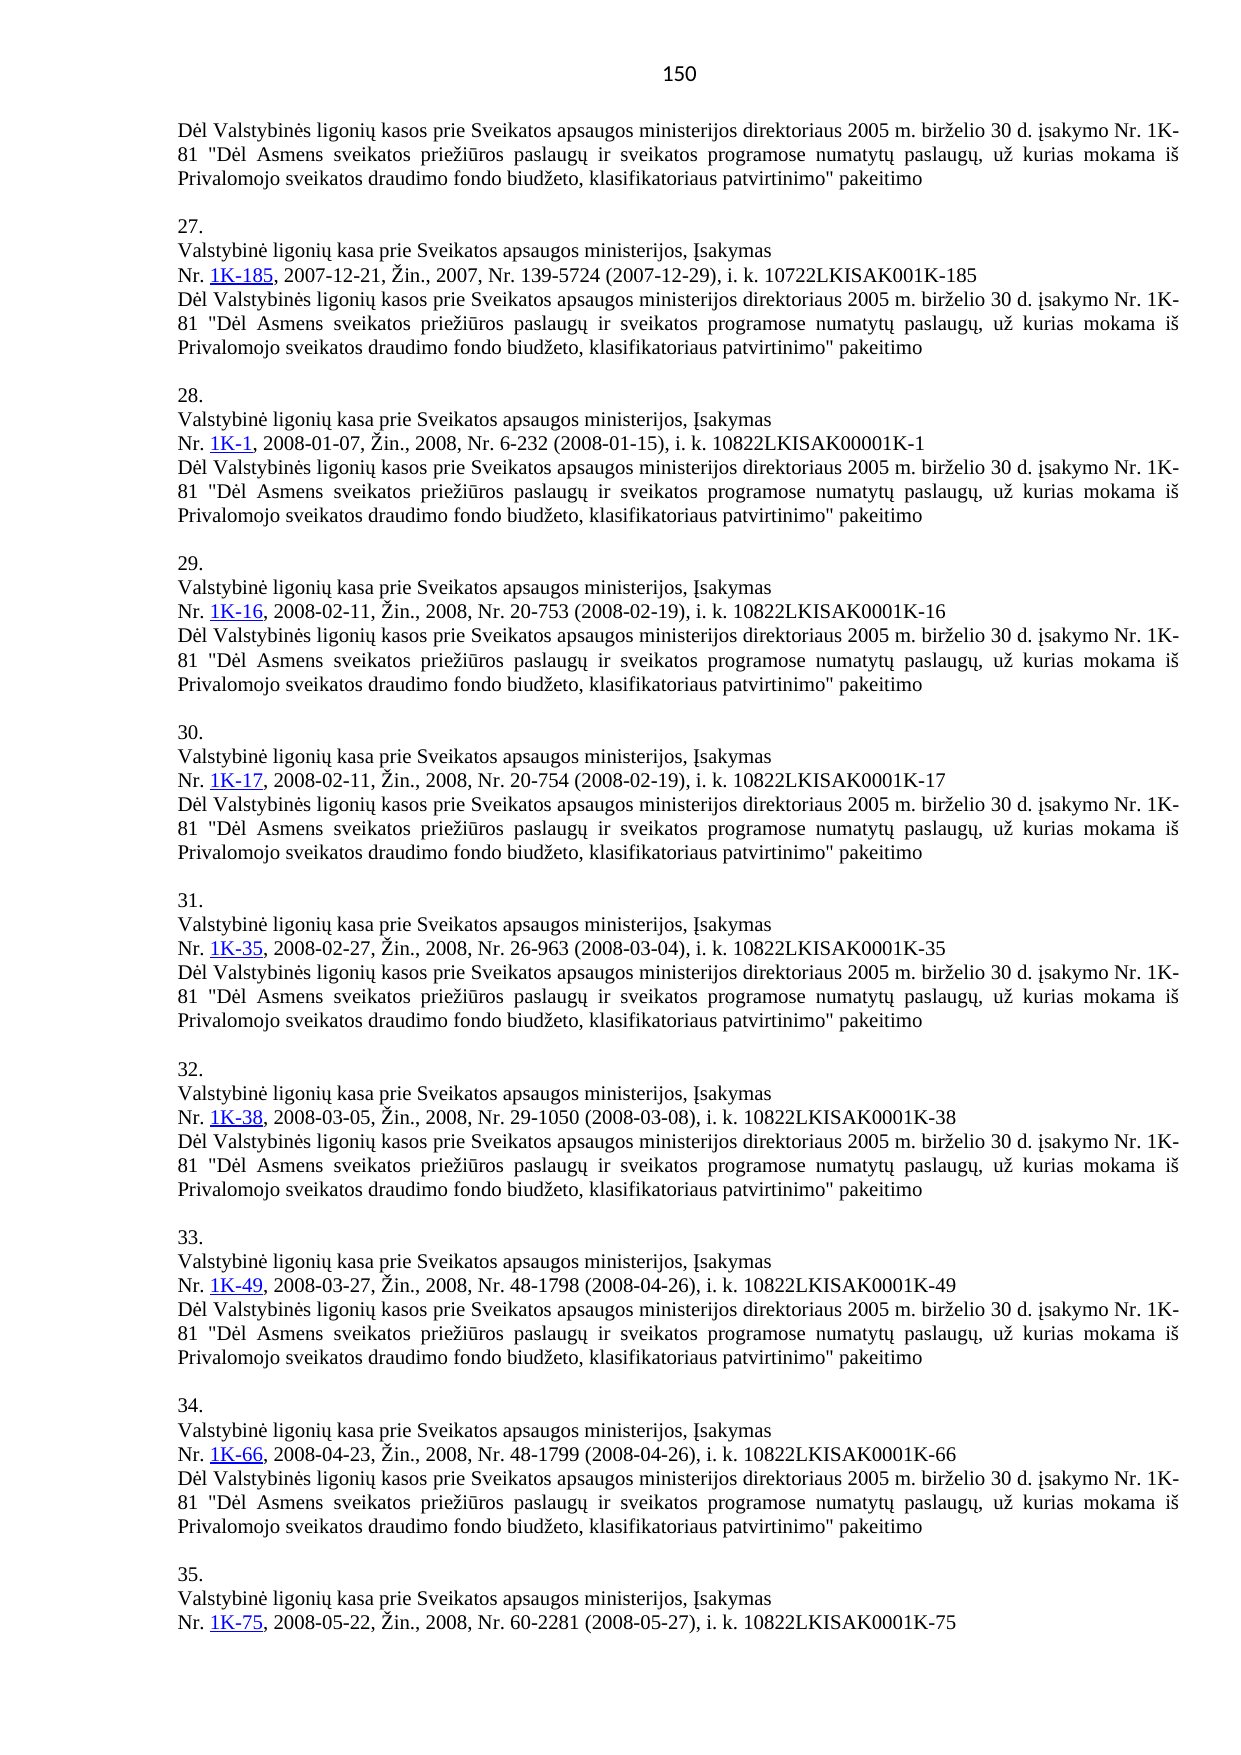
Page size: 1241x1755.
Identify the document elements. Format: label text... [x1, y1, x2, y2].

text Valstybinė ligonių kasa prie Sveikatos apsaugos ministerijos, Įsakymas [177, 744, 1181, 768]
text Valstybinė ligonių kasa prie Sveikatos apsaugos ministerijos, Įsakymas [177, 575, 1181, 599]
text Nr. 1K-185, 2007-12-21, Žin., 2007, Nr. 139-5724 (2007-12-29), i. k. 10722LKISAK001K-185 [177, 262, 1181, 287]
text 32. [177, 1057, 1181, 1081]
text Nr. 1K-17, 2008-02-11, Žin., 2008, Nr. 20-754 (2008-02-19), i. k. 10822LKISAK0001K-17 [177, 768, 1181, 792]
text Nr. 1K-38, 2008-03-05, Žin., 2008, Nr. 29-1050 (2008-03-08), i. k. 10822LKISAK0001K-38 [177, 1105, 1181, 1129]
text Valstybinė ligonių kasa prie Sveikatos apsaugos ministerijos, Įsakymas [177, 1081, 1181, 1105]
text 29. [177, 551, 1181, 575]
text Valstybinė ligonių kasa prie Sveikatos apsaugos ministerijos, Įsakymas [177, 1586, 1181, 1610]
text 31. [177, 888, 1181, 912]
text 35. [177, 1562, 1181, 1586]
text 27. [177, 214, 1181, 238]
text Valstybinė ligonių kasa prie Sveikatos apsaugos ministerijos, Įsakymas [177, 1417, 1181, 1442]
text Nr. 1K-35, 2008-02-27, Žin., 2008, Nr. 26-963 (2008-03-04), i. k. 10822LKISAK0001K-35 [177, 936, 1181, 960]
text Dėl Valstybinės ligonių kasos prie Sveikatos apsaugos ministerijos direktoriaus 2005 m. birželio 30 d. įsakymo Nr. 1K-81 "Dėl Asmens sveikatos priežiūros paslaugų ir sveikatos programose numatytų paslaugų, už kurias mokama iš Privalomojo sveikatos draudimo fondo biudžeto, klasifikatoriaus patvirtinimo" pakeitimo [177, 287, 1181, 359]
text Dėl Valstybinės ligonių kasos prie Sveikatos apsaugos ministerijos direktoriaus 2005 m. birželio 30 d. įsakymo Nr. 1K-81 "Dėl Asmens sveikatos priežiūros paslaugų ir sveikatos programose numatytų paslaugų, už kurias mokama iš Privalomojo sveikatos draudimo fondo biudžeto, klasifikatoriaus patvirtinimo" pakeitimo [177, 623, 1181, 696]
text Valstybinė ligonių kasa prie Sveikatos apsaugos ministerijos, Įsakymas [177, 407, 1181, 431]
text Dėl Valstybinės ligonių kasos prie Sveikatos apsaugos ministerijos direktoriaus 2005 m. birželio 30 d. įsakymo Nr. 1K-81 "Dėl Asmens sveikatos priežiūros paslaugų ir sveikatos programose numatytų paslaugų, už kurias mokama iš Privalomojo sveikatos draudimo fondo biudžeto, klasifikatoriaus patvirtinimo" pakeitimo [177, 118, 1181, 190]
text 33. [177, 1225, 1181, 1249]
text Nr. 1K-49, 2008-03-27, Žin., 2008, Nr. 48-1798 (2008-04-26), i. k. 10822LKISAK0001K-49 [177, 1273, 1181, 1297]
text Valstybinė ligonių kasa prie Sveikatos apsaugos ministerijos, Įsakymas [177, 238, 1181, 262]
text 30. [177, 720, 1181, 744]
text Valstybinė ligonių kasa prie Sveikatos apsaugos ministerijos, Įsakymas [177, 1249, 1181, 1273]
text Nr. 1K-66, 2008-04-23, Žin., 2008, Nr. 48-1799 (2008-04-26), i. k. 10822LKISAK0001K-66 [177, 1442, 1181, 1466]
text 28. [177, 383, 1181, 407]
text Dėl Valstybinės ligonių kasos prie Sveikatos apsaugos ministerijos direktoriaus 2005 m. birželio 30 d. įsakymo Nr. 1K-81 "Dėl Asmens sveikatos priežiūros paslaugų ir sveikatos programose numatytų paslaugų, už kurias mokama iš Privalomojo sveikatos draudimo fondo biudžeto, klasifikatoriaus patvirtinimo" pakeitimo [177, 1129, 1181, 1201]
text Dėl Valstybinės ligonių kasos prie Sveikatos apsaugos ministerijos direktoriaus 2005 m. birželio 30 d. įsakymo Nr. 1K-81 "Dėl Asmens sveikatos priežiūros paslaugų ir sveikatos programose numatytų paslaugų, už kurias mokama iš Privalomojo sveikatos draudimo fondo biudžeto, klasifikatoriaus patvirtinimo" pakeitimo [177, 960, 1181, 1032]
text Dėl Valstybinės ligonių kasos prie Sveikatos apsaugos ministerijos direktoriaus 2005 m. birželio 30 d. įsakymo Nr. 1K-81 "Dėl Asmens sveikatos priežiūros paslaugų ir sveikatos programose numatytų paslaugų, už kurias mokama iš Privalomojo sveikatos draudimo fondo biudžeto, klasifikatoriaus patvirtinimo" pakeitimo [177, 455, 1181, 527]
text Dėl Valstybinės ligonių kasos prie Sveikatos apsaugos ministerijos direktoriaus 2005 m. birželio 30 d. įsakymo Nr. 1K-81 "Dėl Asmens sveikatos priežiūros paslaugų ir sveikatos programose numatytų paslaugų, už kurias mokama iš Privalomojo sveikatos draudimo fondo biudžeto, klasifikatoriaus patvirtinimo" pakeitimo [177, 1297, 1181, 1369]
text 34. [177, 1393, 1181, 1417]
text Nr. 1K-75, 2008-05-22, Žin., 2008, Nr. 60-2281 (2008-05-27), i. k. 10822LKISAK0001K-75 [177, 1610, 1181, 1634]
text Valstybinė ligonių kasa prie Sveikatos apsaugos ministerijos, Įsakymas [177, 912, 1181, 936]
text Dėl Valstybinės ligonių kasos prie Sveikatos apsaugos ministerijos direktoriaus 2005 m. birželio 30 d. įsakymo Nr. 1K-81 "Dėl Asmens sveikatos priežiūros paslaugų ir sveikatos programose numatytų paslaugų, už kurias mokama iš Privalomojo sveikatos draudimo fondo biudžeto, klasifikatoriaus patvirtinimo" pakeitimo [177, 792, 1181, 864]
text Dėl Valstybinės ligonių kasos prie Sveikatos apsaugos ministerijos direktoriaus 2005 m. birželio 30 d. įsakymo Nr. 1K-81 "Dėl Asmens sveikatos priežiūros paslaugų ir sveikatos programose numatytų paslaugų, už kurias mokama iš Privalomojo sveikatos draudimo fondo biudžeto, klasifikatoriaus patvirtinimo" pakeitimo [177, 1466, 1181, 1538]
text Nr. 1K-16, 2008-02-11, Žin., 2008, Nr. 20-753 (2008-02-19), i. k. 10822LKISAK0001K-16 [177, 599, 1181, 623]
text Nr. 1K-1, 2008-01-07, Žin., 2008, Nr. 6-232 (2008-01-15), i. k. 10822LKISAK00001K-1 [177, 431, 1181, 455]
